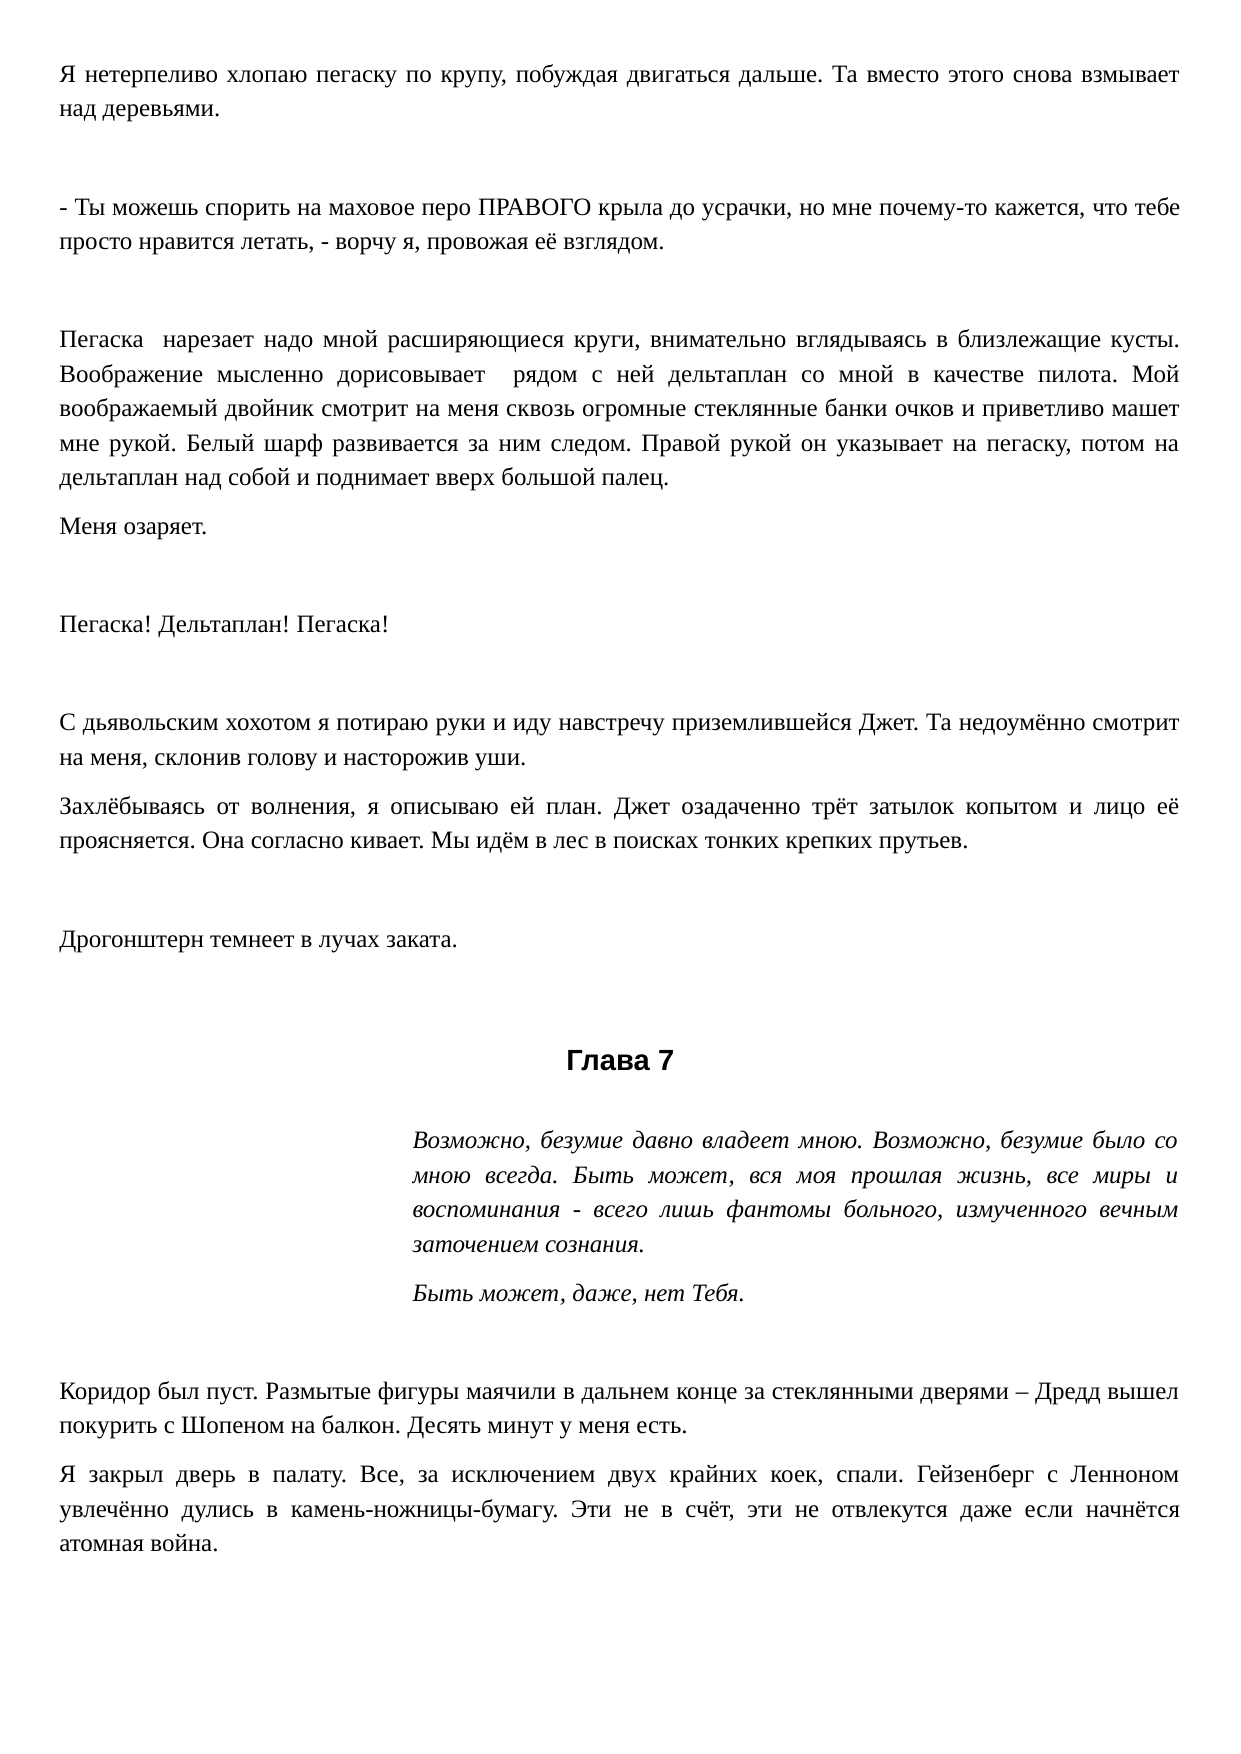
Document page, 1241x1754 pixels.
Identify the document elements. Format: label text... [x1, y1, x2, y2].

subtitle Глава 7 [59, 1043, 1181, 1076]
text Дрогонштерн темнеет в лучах заката. [59, 924, 1181, 952]
text Меня озаряет. [59, 511, 1181, 540]
text Захлёбываясь от волнения, я описываю ей план. Джет озадаченно трёт затылок копытом и лицо её проясняется. Она согласно кивает. Мы идём в лес в поисках тонких крепких прутьев. [59, 791, 1181, 854]
text - Ты можешь спорить на маховое перо ПРАВОГО крыла до усрачки, но мне почему-то кажется, что тебе просто нравится летать, - ворчу я, провожая её взглядом. [59, 192, 1181, 255]
text Быть может, даже, нет Тебя. [412, 1278, 1181, 1306]
text Коридор был пуст. Размытые фигуры маячили в дальнем конце за стеклянными дверями – Дредд вышел покурить с Шопеном на балкон. Десять минут у меня есть. [59, 1376, 1181, 1439]
text Я закрыл дверь в палату. Все, за исключением двух крайних коек, спали. Гейзенберг с Ленноном увлечённо дулись в камень-ножницы-бумагу. Эти не в счёт, эти не отвлекутся даже если начнётся атомная война. [59, 1459, 1181, 1557]
text Пегаска! Дельтаплан! Пегаска! [59, 609, 1181, 638]
text Пегаска нарезает надо мной расширяющиеся круги, внимательно вглядываясь в близлежащие кусты. Воображение мысленно дорисовывает рядом с ней дельтаплан со мной в качестве пилота. Мой воображаемый двойник смотрит на меня сквозь огромные стеклянные банки очков и приветливо машет мне рукой. Белый шарф развивается за ним следом. Правой рукой он указывает на пегаску, потом на дельтаплан над собой и поднимает вверх большой палец. [59, 324, 1181, 491]
text Возможно, безумие давно владеет мною. Возможно, безумие было со мною всегда. Быть может, вся моя прошлая жизнь, все миры и воспоминания - всего лишь фантомы больного, измученного вечным заточением сознания. [412, 1125, 1181, 1257]
text С дьявольским хохотом я потираю руки и иду навстречу приземлившейся Джет. Та недоумённо смотрит на меня, склонив голову и насторожив уши. [59, 707, 1181, 771]
text Я нетерпеливо хлопаю пегаску по крупу, побуждая двигаться дальше. Та вместо этого снова взмывает над деревьями. [59, 59, 1181, 122]
